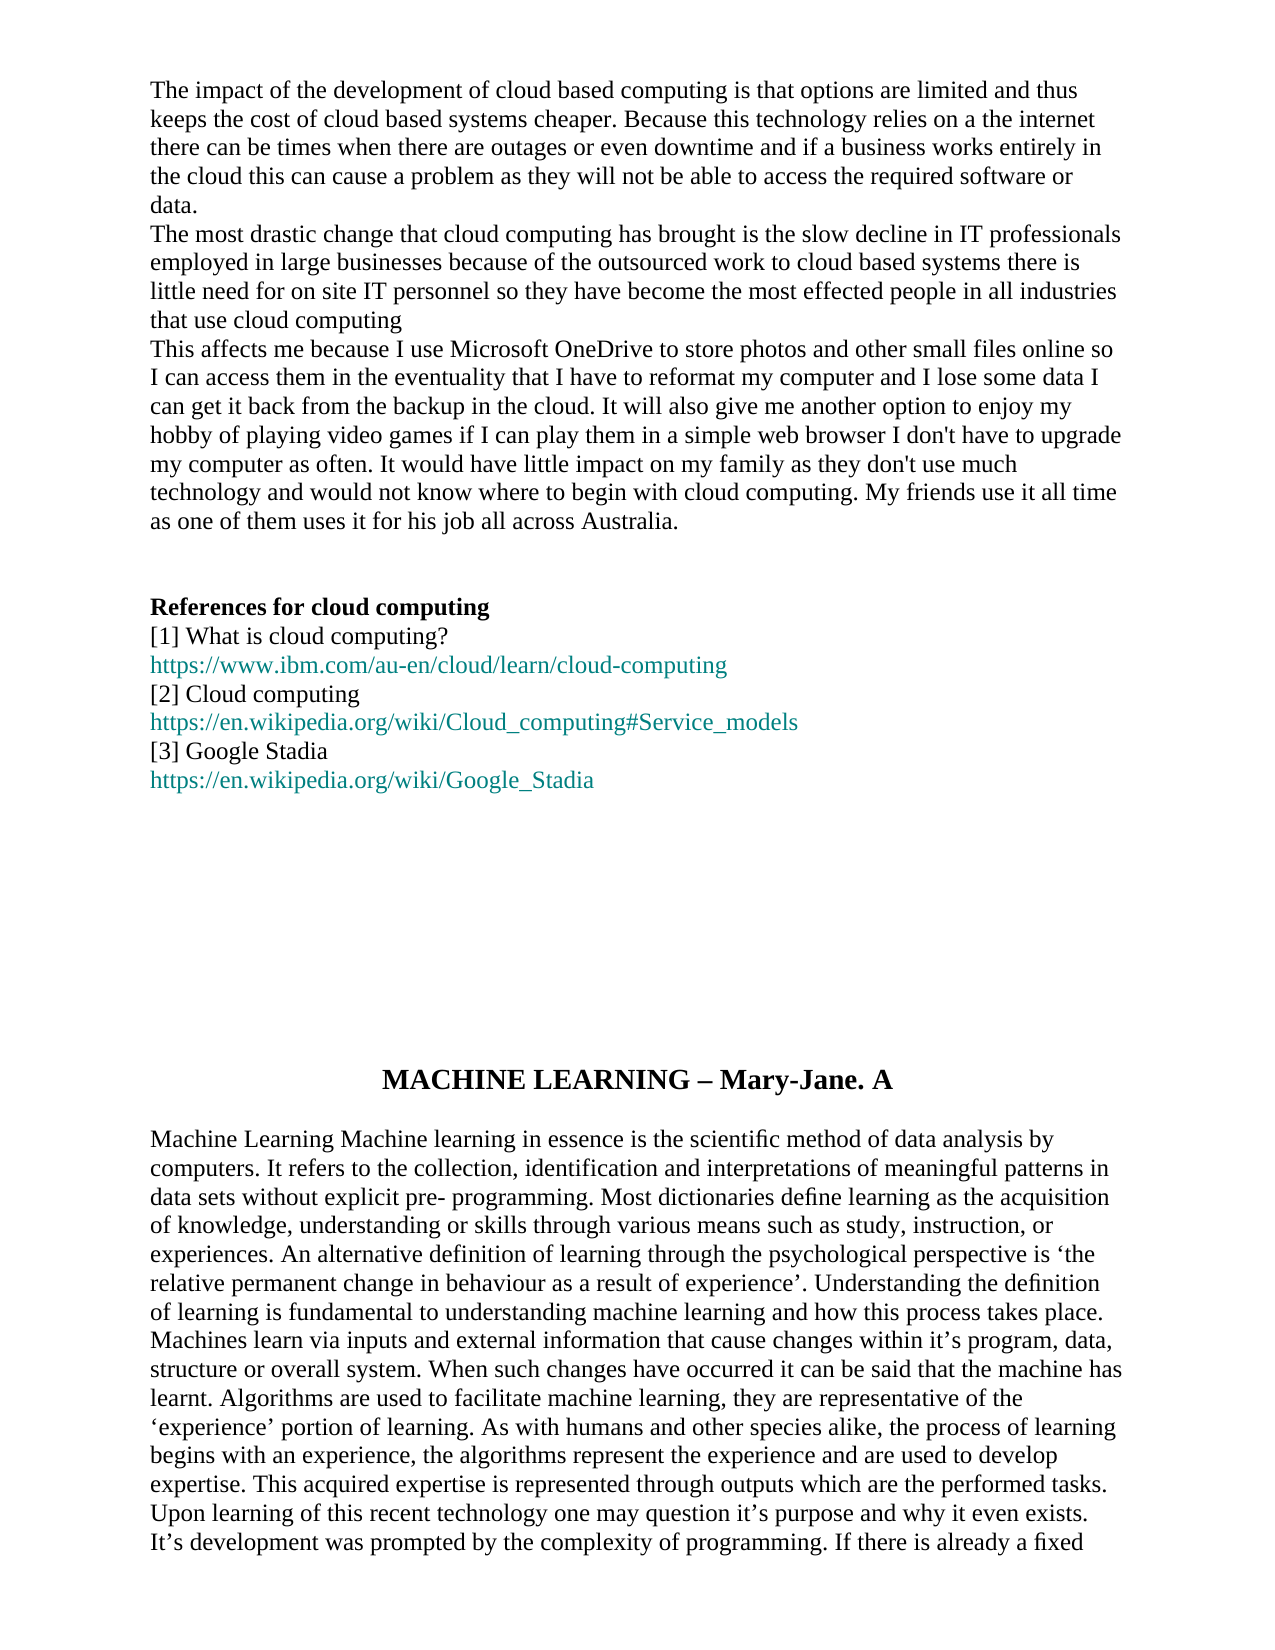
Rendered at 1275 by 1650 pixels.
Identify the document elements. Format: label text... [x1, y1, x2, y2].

text [1] What is cloud computing? [150, 621, 1125, 650]
text https://www.ibm.com/au-en/cloud/learn/cloud-computing [150, 650, 1125, 679]
text [2] Cloud computing [150, 679, 1125, 707]
text References for cloud computing [150, 592, 1125, 621]
text The impact of the development of cloud based computing is that options are limited and thus keeps the cost of cloud based systems cheaper. Because this technology relies on a the internet there can be times when there are outages or even downtime and if a business works entirely in the cloud this can cause a problem as they will not be able to access the required software or data. [150, 75, 1125, 219]
text Machine Learning Machine learning in essence is the scientiﬁc method of data analysis by computers. It refers to the collection, identification and interpretations of meaningful patterns in data sets without explicit pre- programming. Most dictionaries deﬁne learning as the acquisition of knowledge, understanding or skills through various means such as study, instruction, or experiences. An alternative definition of learning through the psychological perspective is ‘the relative permanent change in behaviour as a result of experience’. Understanding the deﬁnition of learning is fundamental to understanding machine learning and how this process takes place. Machines learn via inputs and external information that cause changes within it’s program, data, structure or overall system. When such changes have occurred it can be said that the machine has learnt. Algorithms are used to facilitate machine learning, they are representative of the ‘experience’ portion of learning. As with humans and other species alike, the process of learning begins with an experience, the algorithms represent the experience and are used to develop expertise. This acquired expertise is represented through outputs which are the performed tasks. Upon learning of this recent technology one may question it’s purpose and why it even exists. It’s development was prompted by the complexity of programming. If there is already a ﬁxed [150, 1124, 1125, 1556]
text https://en.wikipedia.org/wiki/Cloud_computing#Service_models [150, 707, 1125, 736]
text https://en.wikipedia.org/wiki/Google_Stadia [150, 765, 1125, 794]
text [3] Google Stadia [150, 736, 1125, 765]
text This affects me because I use Microsoft OneDrive to store photos and other small files online so I can access them in the eventuality that I have to reformat my computer and I lose some data I can get it back from the backup in the cloud. It will also give me another option to enjoy my hobby of playing video games if I can play them in a simple web browser I don't have to upgrade my computer as often. It would have little impact on my family as they don't use much technology and would not know where to begin with cloud computing. My friends use it all time as one of them uses it for his job all across Australia. [150, 334, 1125, 535]
text MACHINE LEARNING – Mary-Jane. A [150, 1062, 1125, 1096]
text The most drastic change that cloud computing has brought is the slow decline in IT professionals employed in large businesses because of the outsourced work to cloud based systems there is little need for on site IT personnel so they have become the most effected people in all industries that use cloud computing [150, 219, 1125, 334]
